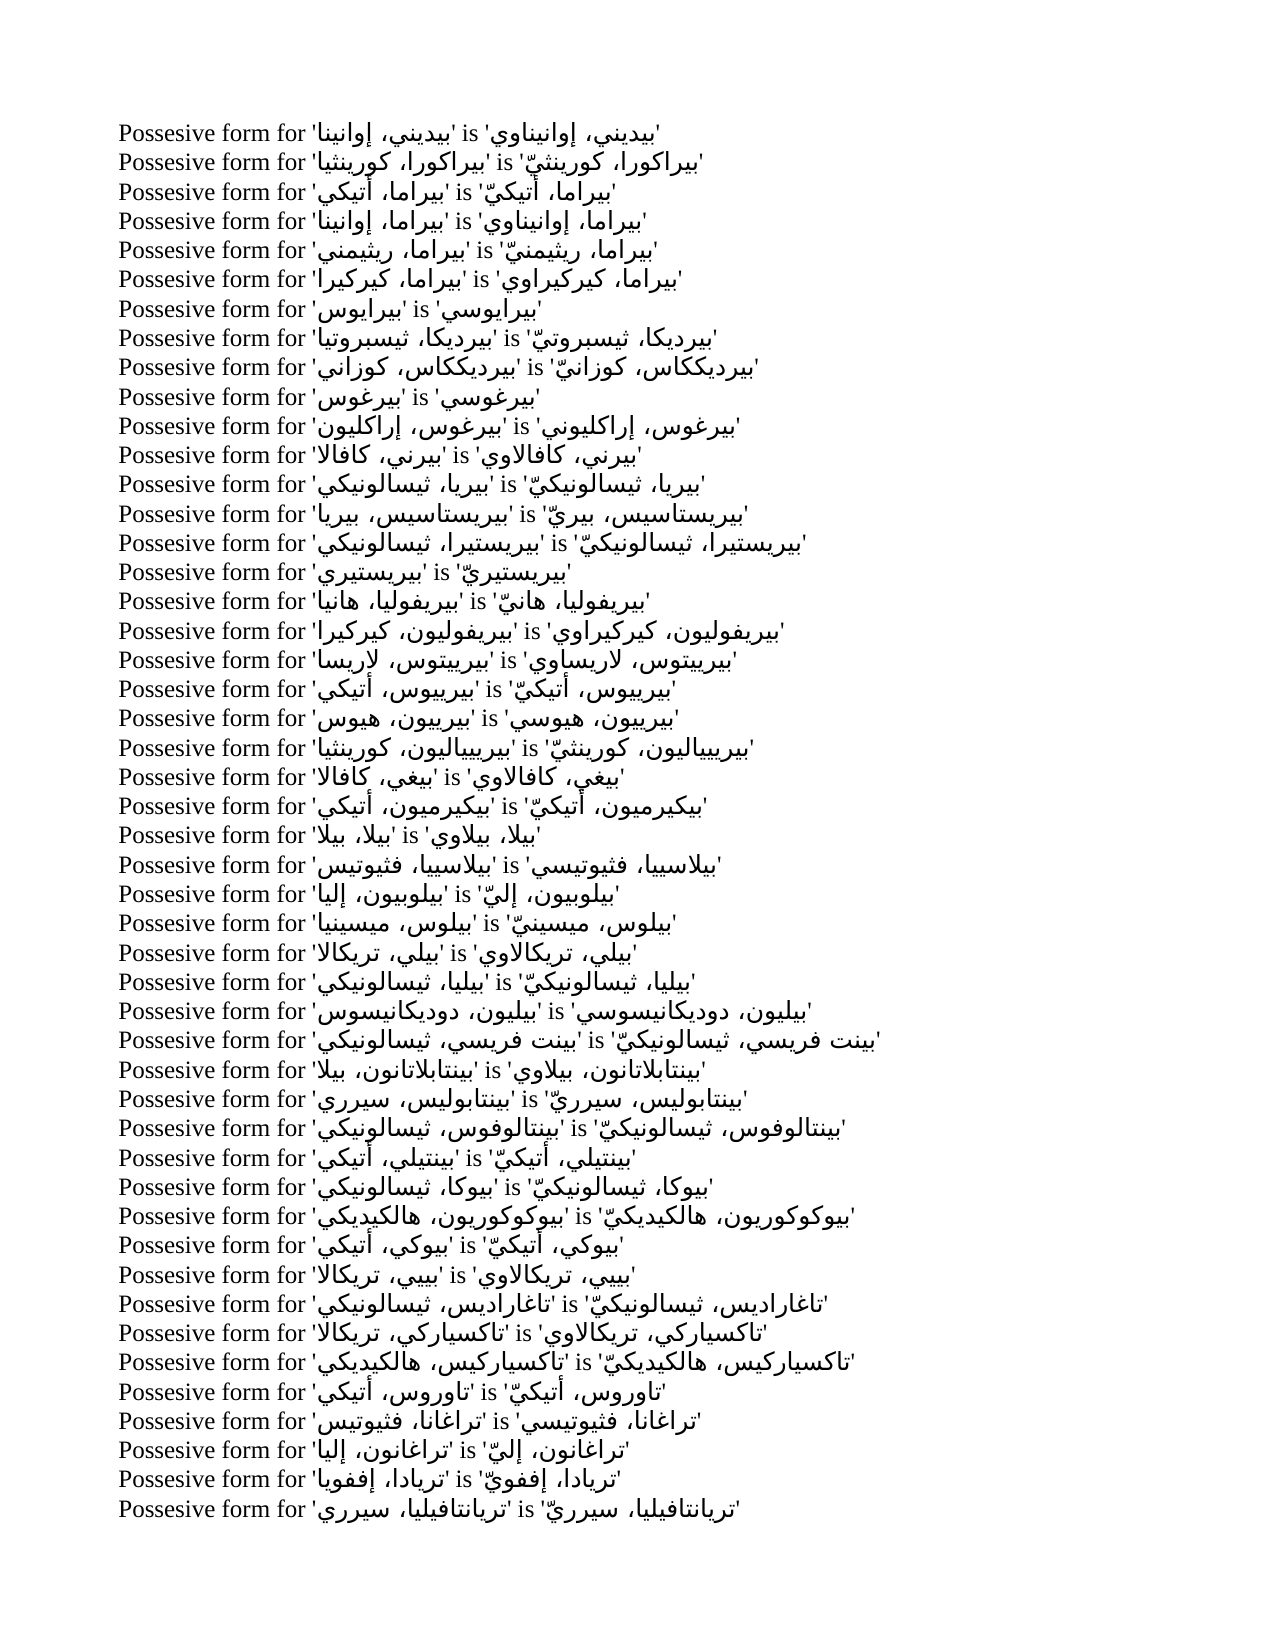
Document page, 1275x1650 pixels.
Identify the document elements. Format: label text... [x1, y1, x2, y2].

text Possesive form for 'بيلي، تريكالا' is 'بيلي، تريكالاوي' [118, 938, 1157, 967]
text Possesive form for 'بيرني، كافالا' is 'بيرني، كافالاوي' [118, 440, 1157, 469]
text Possesive form for 'بيراكورا، كورينثيا' is 'بيراكورا، كورينثيّ' [118, 147, 1157, 177]
text Possesive form for 'بيلا، بيلا' is 'بيلا، بيلاوي' [118, 821, 1157, 850]
text Possesive form for 'بيوكا، ثيسالونيكي' is 'بيوكا، ثيسالونيكيّ' [118, 1172, 1157, 1201]
text Possesive form for 'بينتالوفوس، ثيسالونيكي' is 'بينتالوفوس، ثيسالونيكيّ' [118, 1113, 1157, 1143]
text Possesive form for 'بيلوس، ميسينيا' is 'بيلوس، ميسينيّ' [118, 908, 1157, 938]
text Possesive form for 'بيرغوس، إراكليون' is 'بيرغوس، إراكليوني' [118, 411, 1157, 440]
text Possesive form for 'بينتيلي، أتيكي' is 'بينتيلي، أتيكيّ' [118, 1143, 1157, 1172]
text Possesive form for 'بيريفوليون، كيركيرا' is 'بيريفوليون، كيركيراوي' [118, 616, 1157, 645]
text Possesive form for 'بيريستاسيس، بيريا' is 'بيريستاسيس، بيريّ' [118, 499, 1157, 528]
text Possesive form for 'تريانتافيليا، سيرري' is 'تريانتافيليا، سيرريّ' [118, 1494, 1157, 1523]
text Possesive form for 'بيراما، إوانينا' is 'بيراما، إوانيناوي' [118, 206, 1157, 235]
text Possesive form for 'بيراما، كيركيرا' is 'بيراما، كيركيراوي' [118, 264, 1157, 294]
text Possesive form for 'بيرييون، هيوس' is 'بيرييون، هيوسي' [118, 703, 1157, 733]
text Possesive form for 'بيريستيري' is 'بيريستيريّ' [118, 557, 1157, 586]
text Possesive form for 'تريادا، إففويا' is 'تريادا، إففويّ' [118, 1464, 1157, 1494]
text Possesive form for 'بيريستيرا، ثيسالونيكي' is 'بيريستيرا، ثيسالونيكيّ' [118, 528, 1157, 557]
text Possesive form for 'تراغانون، إليا' is 'تراغانون، إليّ' [118, 1435, 1157, 1464]
text Possesive form for 'بيرديكا، ثيسبروتيا' is 'بيرديكا، ثيسبروتيّ' [118, 323, 1157, 352]
text Possesive form for 'بينتابلاتانون، بيلا' is 'بينتابلاتانون، بيلاوي' [118, 1055, 1157, 1084]
text Possesive form for 'بيريا، ثيسالونيكي' is 'بيريا، ثيسالونيكيّ' [118, 469, 1157, 499]
text Possesive form for 'تاكسياركيس، هالكيديكي' is 'تاكسياركيس، هالكيديكيّ' [118, 1347, 1157, 1377]
text Possesive form for 'بيرييياليون، كورينثيا' is 'بيرييياليون، كورينثيّ' [118, 733, 1157, 762]
text Possesive form for 'بيرايوس' is 'بيرايوسي' [118, 294, 1157, 323]
text Possesive form for 'بيغي، كافالا' is 'بيغي، كافالاوي' [118, 762, 1157, 791]
text Possesive form for 'بييي، تريكالا' is 'بييي، تريكالاوي' [118, 1260, 1157, 1289]
text Possesive form for 'تاكسياركي، تريكالا' is 'تاكسياركي، تريكالاوي' [118, 1318, 1157, 1347]
text Possesive form for 'تراغانا، فثيوتيس' is 'تراغانا، فثيوتيسي' [118, 1406, 1157, 1435]
text Possesive form for 'بيلاسييا، فثيوتيس' is 'بيلاسييا، فثيوتيسي' [118, 850, 1157, 879]
text Possesive form for 'بيكيرميون، أتيكي' is 'بيكيرميون، أتيكيّ' [118, 791, 1157, 821]
text Possesive form for 'بيليا، ثيسالونيكي' is 'بيليا، ثيسالونيكيّ' [118, 967, 1157, 996]
text Possesive form for 'تاغاراديس، ثيسالونيكي' is 'تاغاراديس، ثيسالونيكيّ' [118, 1289, 1157, 1318]
text Possesive form for 'بيرديككاس، كوزاني' is 'بيرديككاس، كوزانيّ' [118, 352, 1157, 382]
text Possesive form for 'بينتابوليس، سيرري' is 'بينتابوليس، سيرريّ' [118, 1084, 1157, 1113]
text Possesive form for 'بيريفوليا، هانيا' is 'بيريفوليا، هانيّ' [118, 586, 1157, 616]
text Possesive form for 'بيديني، إوانينا' is 'بيديني، إوانيناوي' [118, 118, 1157, 147]
text Possesive form for 'بيوكي، أتيكي' is 'بيوكي، أتيكيّ' [118, 1230, 1157, 1260]
text Possesive form for 'بيرييتوس، لاريسا' is 'بيرييتوس، لاريساوي' [118, 645, 1157, 674]
text Possesive form for 'بيليون، دوديكانيسوس' is 'بيليون، دوديكانيسوسي' [118, 996, 1157, 1026]
text Possesive form for 'بيرغوس' is 'بيرغوسي' [118, 382, 1157, 411]
text Possesive form for 'تاوروس، أتيكي' is 'تاوروس، أتيكيّ' [118, 1377, 1157, 1406]
text Possesive form for 'بينت فريسي، ثيسالونيكي' is 'بينت فريسي، ثيسالونيكيّ' [118, 1026, 1157, 1055]
text Possesive form for 'بيراما، ريثيمني' is 'بيراما، ريثيمنيّ' [118, 235, 1157, 264]
text Possesive form for 'بيراما، أتيكي' is 'بيراما، أتيكيّ' [118, 177, 1157, 206]
text Possesive form for 'بيلوبيون، إليا' is 'بيلوبيون، إليّ' [118, 879, 1157, 908]
text Possesive form for 'بيوكوكوريون، هالكيديكي' is 'بيوكوكوريون، هالكيديكيّ' [118, 1201, 1157, 1230]
text Possesive form for 'بيرييوس، أتيكي' is 'بيرييوس، أتيكيّ' [118, 674, 1157, 703]
